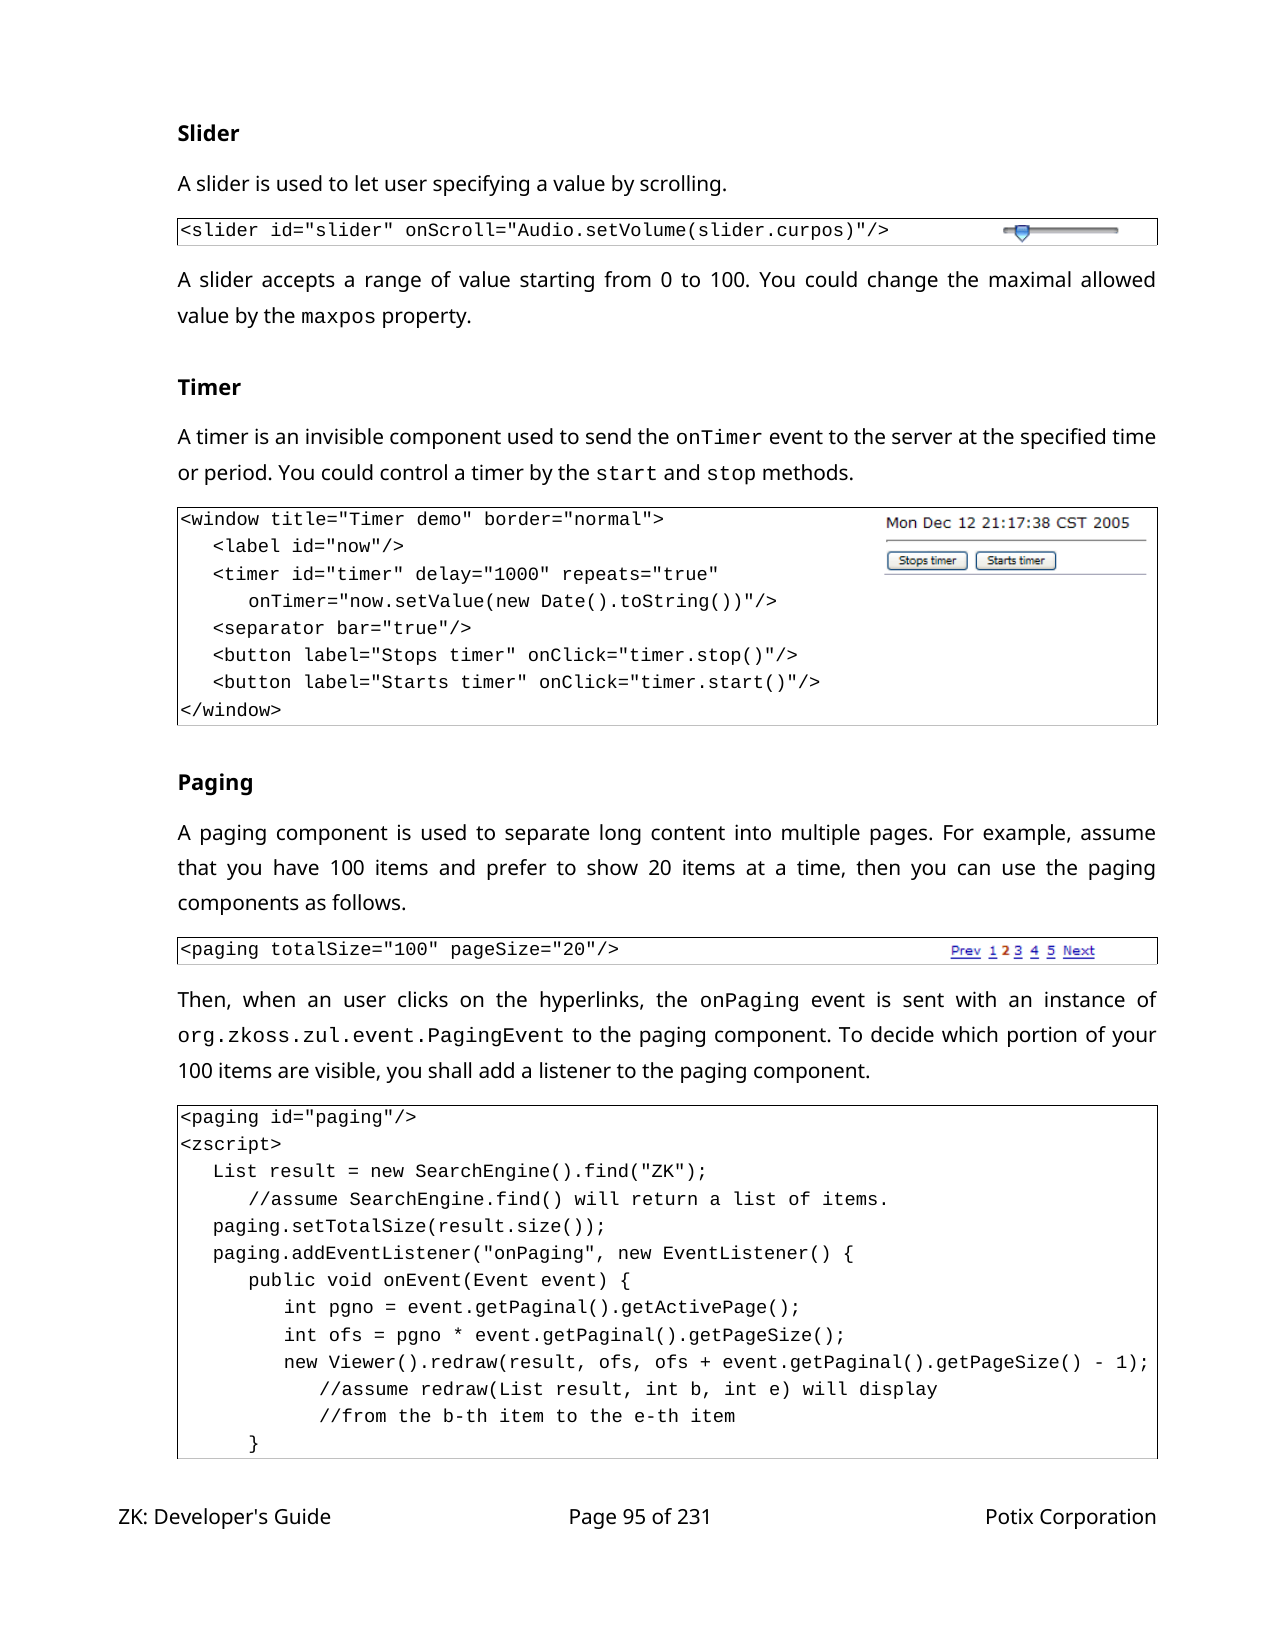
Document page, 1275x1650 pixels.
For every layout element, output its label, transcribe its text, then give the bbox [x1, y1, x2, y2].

text List result = new SearchEngine().find("ZK"); [178, 1159, 1157, 1183]
text <window title="Timer demo" border="normal"> [178, 508, 1157, 531]
text A slider accepts a range of value starting from 0 to 100. You could change the maximal allowed value by the maxpos property. [177, 266, 1157, 329]
text A slider is used to let user specifying a value by scrolling. [177, 169, 1157, 197]
text <paging id="paging"/> [178, 1106, 1157, 1129]
subtitle Slider [177, 118, 1157, 148]
text <button label="Starts timer" onClick="timer.start()"/> [178, 670, 1157, 694]
text } [178, 1431, 1157, 1458]
text A timer is an invisible component used to send the onTimer event to the server at the specified time or period. You could control a timer by the start and stop methods. [177, 422, 1157, 486]
text </window> [178, 697, 1157, 725]
subtitle Timer [177, 372, 1157, 402]
text public void onEvent(Event event) { [178, 1268, 1157, 1292]
text A paging component is used to separate long content into multiple pages. For example, assume that you have 100 items and prefer to show 20 items at a time, then you can use the paging components as follows. [177, 818, 1157, 916]
text Then, when an user clicks on the hyperlinks, the onPaging event is sent with an instance of org.zkoss.zul.event.PagingEvent to the paging component. To decide which portion of your 100 items are visible, you shall add a listener to the paging component. [177, 985, 1157, 1084]
text <zscript> [178, 1132, 1157, 1156]
text int ofs = pgno * event.getPaginal().getPageSize(); [178, 1322, 1157, 1347]
text //from the b-th item to the e-th item [178, 1404, 1157, 1428]
picture [947, 939, 1100, 963]
text <button label="Stops timer" onClick="timer.stop()"/> [178, 643, 1157, 667]
text <slider id="slider" onScroll="Audio.setVolume(slider.curpos)"/> [178, 219, 1157, 245]
text int pgno = event.getPaginal().getActivePage(); [178, 1295, 1157, 1319]
text paging.addEventListener("onPaging", new EventListener() { [178, 1241, 1157, 1265]
subtitle Paging [177, 767, 1157, 797]
text paging.setTotalSize(result.size()); [178, 1214, 1157, 1238]
text //assume SearchEngine.find() will return a list of items. [178, 1186, 1157, 1211]
text new Viewer().redraw(result, ofs, ofs + event.getPaginal().getPageSize() - 1); [178, 1349, 1157, 1374]
text <label id="now"/> [178, 534, 884, 558]
picture [884, 514, 1147, 575]
text <paging totalSize="100" pageSize="20"/> [178, 938, 1157, 964]
picture [1001, 224, 1123, 243]
text <separator bar="true"/> [178, 616, 1157, 640]
text <timer id="timer" delay="1000" repeats="true" [178, 561, 1157, 586]
text onTimer="now.setValue(new Date().toString())"/> [178, 589, 1157, 613]
text //assume redraw(List result, int b, int e) will display [178, 1377, 1157, 1401]
